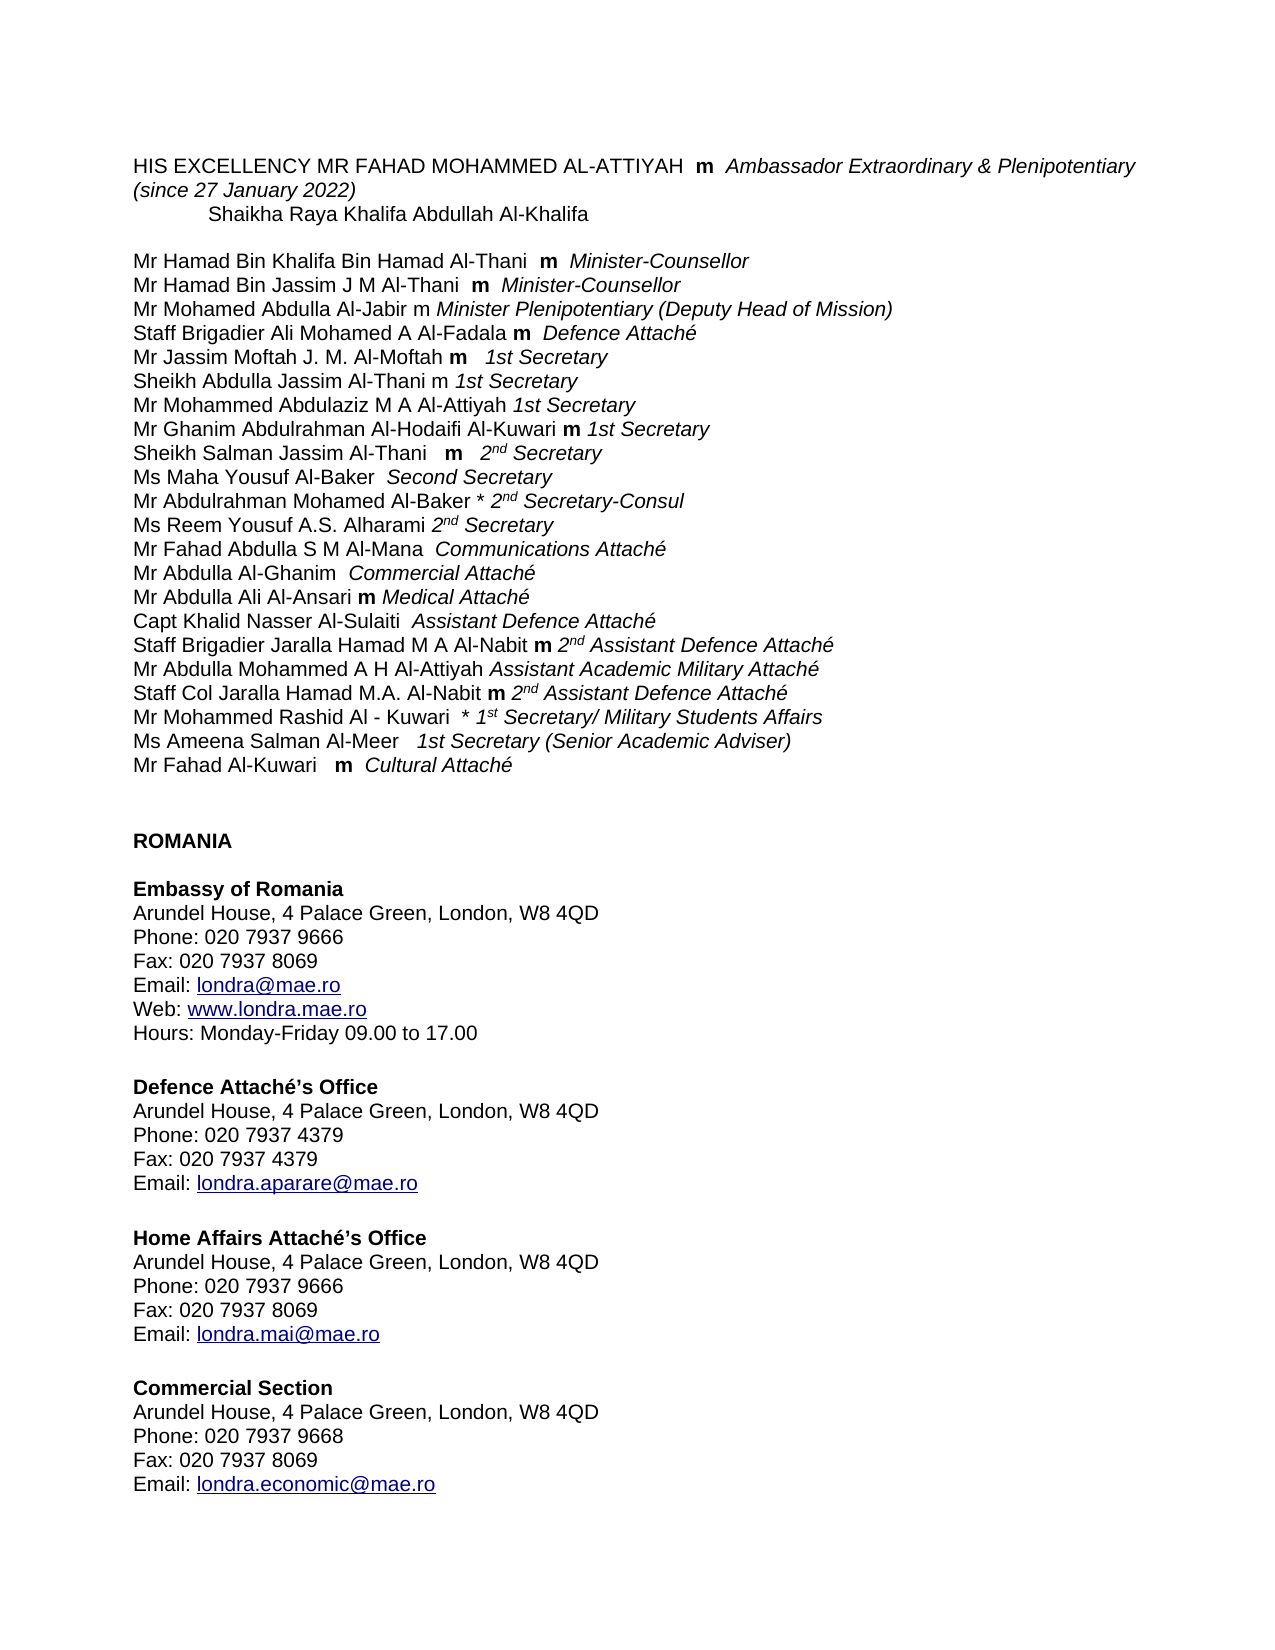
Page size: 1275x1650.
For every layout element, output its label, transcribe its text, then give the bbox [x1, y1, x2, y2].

text Web: www.londra.mae.ro [133, 997, 1181, 1021]
text Mr Ghanim Abdulrahman Al-Hodaifi Al-Kuwari m 1st Secretary [133, 417, 1181, 441]
text Staff Brigadier Ali Mohamed A Al-Fadala m Defence Attaché [133, 321, 1181, 345]
text Arundel House, 4 Palace Green, London, W8 4QD [133, 1249, 1181, 1273]
text HIS EXCELLENCY MR FAHAD MOHAMMED AL-ATTIYAH m Ambassador Extraordinary & Plenipotentiary (since 27 January 2022) [133, 153, 1181, 201]
text Email: londra.aparare@mae.ro [133, 1171, 1181, 1195]
text Email: londra.mai@mae.ro [133, 1321, 1181, 1345]
subtitle ROMANIA [133, 829, 1181, 853]
text Defence Attaché’s Office [133, 1075, 1181, 1099]
text Mr Abdulrahman Mohamed Al-Baker * 2nd Secretary-Consul [133, 489, 1181, 513]
text Mr Abdulla Al-Ghanim Commercial Attaché [133, 561, 1181, 585]
text Mr Hamad Bin Khalifa Bin Hamad Al-Thani m Minister-Counsellor [133, 249, 1181, 273]
text Ms Ameena Salman Al-Meer 1st Secretary (Senior Academic Adviser) [133, 728, 1181, 752]
text Hours: Monday-Friday 09.00 to 17.00 [133, 1021, 1181, 1045]
text Mr Mohammed Abdulaziz M A Al-Attiyah 1st Secretary [133, 393, 1181, 417]
text Arundel House, 4 Palace Green, London, W8 4QD [133, 1400, 1181, 1424]
text Mr Mohammed Rashid Al - Kuwari * 1st Secretary/ Military Students Affairs [133, 704, 1181, 728]
text Fax: 020 7937 8069 [133, 949, 1181, 973]
text Phone: 020 7937 9668 [133, 1424, 1181, 1448]
text Mr Fahad Al-Kuwari m Cultural Attaché [133, 752, 1181, 776]
text Ms Reem Yousuf A.S. Alharami 2nd Secretary [133, 513, 1181, 537]
text Sheikh Abdulla Jassim Al-Thani m 1st Secretary [133, 369, 1181, 393]
text Phone: 020 7937 9666 [133, 1273, 1181, 1297]
text Arundel House, 4 Palace Green, London, W8 4QD [133, 901, 1181, 925]
text Arundel House, 4 Palace Green, London, W8 4QD [133, 1099, 1181, 1123]
text Mr Fahad Abdulla S M Al-Mana Communications Attaché [133, 537, 1181, 561]
text Mr Hamad Bin Jassim J M Al-Thani m Minister-Counsellor [133, 273, 1181, 297]
text Fax: 020 7937 8069 [133, 1297, 1181, 1321]
text Commercial Section [133, 1376, 1181, 1400]
text Embassy of Romania [133, 877, 1181, 901]
text Phone: 020 7937 4379 [133, 1123, 1181, 1147]
text Email: londra.economic@mae.ro [133, 1472, 1181, 1496]
text Capt Khalid Nasser Al-Sulaiti Assistant Defence Attaché [133, 609, 1181, 633]
text Home Affairs Attaché’s Office [133, 1226, 1181, 1249]
text Fax: 020 7937 8069 [133, 1448, 1181, 1472]
text Phone: 020 7937 9666 [133, 925, 1181, 949]
text Ms Maha Yousuf Al-Baker Second Secretary [133, 465, 1181, 489]
text Email: londra@mae.ro [133, 973, 1181, 997]
text Mr Jassim Moftah J. M. Al-Moftah m 1st Secretary [133, 345, 1181, 369]
text Sheikh Salman Jassim Al-Thani m 2nd Secretary [133, 441, 1181, 465]
text Mr Abdulla Ali Al-Ansari m Medical Attaché [133, 585, 1181, 609]
text Staff Col Jaralla Hamad M.A. Al-Nabit m 2nd Assistant Defence Attaché [133, 681, 1181, 704]
text Fax: 020 7937 4379 [133, 1147, 1181, 1171]
text Mr Mohamed Abdulla Al-Jabir m Minister Plenipotentiary (Deputy Head of Mission) [133, 297, 1181, 321]
text Shaikha Raya Khalifa Abdullah Al-Khalifa [133, 201, 1181, 225]
text Mr Abdulla Mohammed A H Al-Attiyah Assistant Academic Military Attaché [133, 657, 1181, 681]
text Staff Brigadier Jaralla Hamad M A Al-Nabit m 2nd Assistant Defence Attaché [133, 633, 1181, 657]
